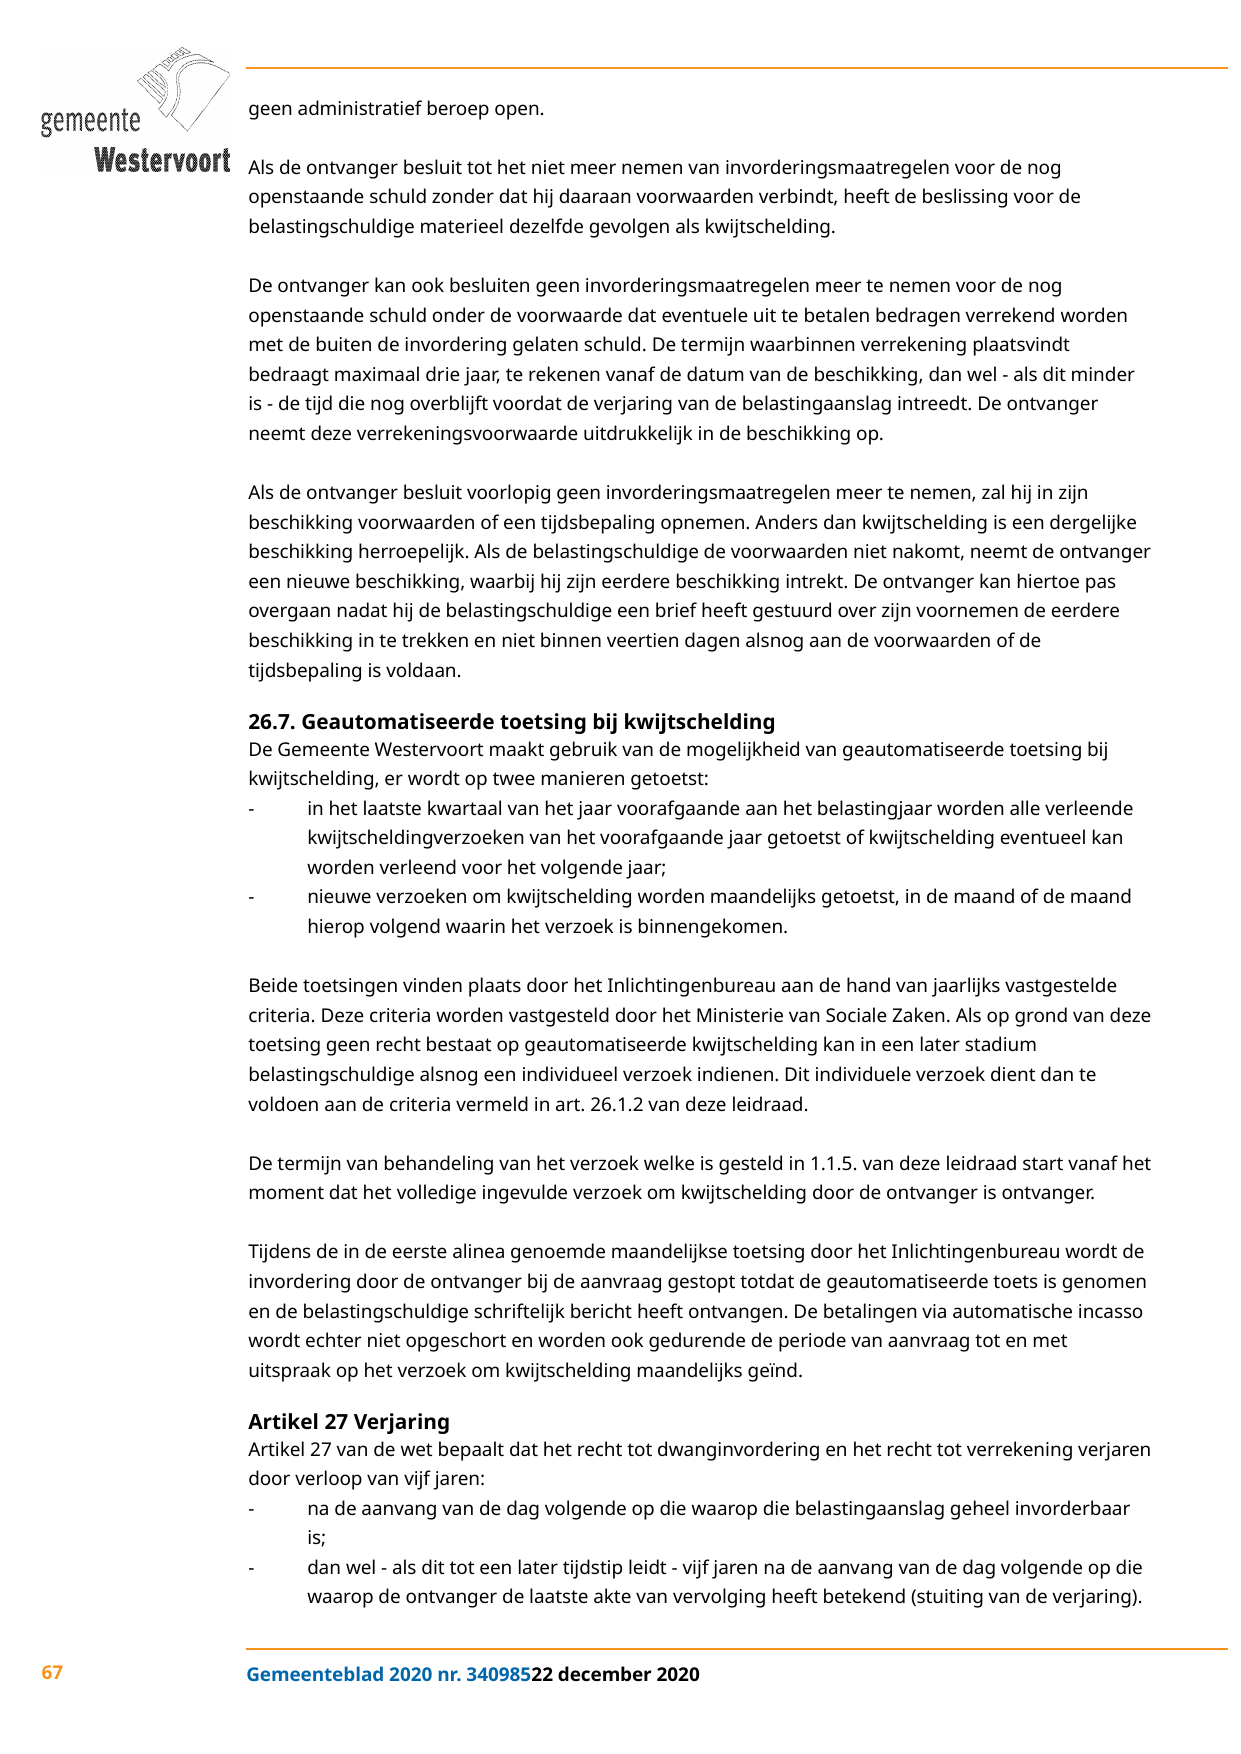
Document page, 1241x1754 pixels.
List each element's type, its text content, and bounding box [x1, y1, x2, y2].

text geen administratief beroep open. [248, 95, 1152, 121]
text De ontvanger kan ook besluiten geen invorderingsmaatregelen meer te nemen voor de nog openstaande schuld onder de voorwaarde dat eventuele uit te betalen bedragen verrekend worden met de buiten de invordering gelaten schuld. De termijn waarbinnen verrekening plaatsvindt bedraagt maximaal drie jaar, te rekenen vanaf de datum van de beschikking, dan wel - als dit minder is - de tijd die nog overblijft voordat de verjaring van de belastingaanslag intreedt. De ontvanger neemt deze verrekeningsvoorwaarde uitdrukkelijk in de beschikking op. [248, 272, 1152, 446]
text Artikel 27 van de wet bepaalt dat het recht tot dwanginvordering en het recht tot verrekening verjaren door verloop van vijf jaren: [248, 1436, 1152, 1491]
text De Gemeente Westervoort maakt gebruik van de mogelijkheid van geautomatiseerde toetsing bij kwijtschelding, er wordt op twee manieren getoetst: [248, 736, 1152, 791]
list na de aanvang van de dag volgende op die waarop die belastingaanslag geheel invorderbaar is; [248, 1495, 1152, 1550]
list nieuwe verzoeken om kwijtschelding worden maandelijks getoetst, in de maand of de maand hierop volgend waarin het verzoek is binnengekomen. [248, 884, 1152, 939]
text Als de ontvanger besluit voorlopig geen invorderingsmaatregelen meer te nemen, zal hij in zijn beschikking voorwaarden of een tijdsbepaling opnemen. Anders dan kwijtschelding is een dergelijke beschikking herroepelijk. Als de belastingschuldige de voorwaarden niet nakomt, neemt de ontvanger een nieuwe beschikking, waarbij hij zijn eerdere beschikking intrekt. De ontvanger kan hiertoe pas overgaan nadat hij de belastingschuldige een brief heeft gestuurd over zijn voornemen de eerdere beschikking in te trekken en niet binnen veertien dagen alsnog aan de voorwaarden of de tijdsbepaling is voldaan. [248, 479, 1152, 683]
text Tijdens de in de eerste alinea genoemde maandelijkse toetsing door het Inlichtingenbureau wordt de invordering door de ontvanger bij de aanvraag gestopt totdat de geautomatiseerde toets is genomen en de belastingschuldige schriftelijk bericht heeft ontvangen. De betalingen via automatische incasso wordt echter niet opgeschort en worden ook gedurende de periode van aanvraag tot en met uitspraak op het verzoek om kwijtschelding maandelijks geïnd. [248, 1239, 1152, 1383]
text De termijn van behandeling van het verzoek welke is gesteld in 1.1.5. van deze leidraad start vanaf het moment dat het volledige ingevulde verzoek om kwijtschelding door de ontvanger is ontvanger. [248, 1150, 1152, 1205]
text Als de ontvanger besluit tot het niet meer nemen van invorderingsmaatregelen voor de nog openstaande schuld zonder dat hij daaraan voorwaarden verbindt, heeft de beslissing voor de belastingschuldige materieel dezelfde gevolgen als kwijtschelding. [248, 154, 1152, 239]
picture [41, 47, 231, 172]
text Artikel 27 Verjaring [248, 1407, 1152, 1436]
text 26.7. Geautomatiseerde toetsing bij kwijtschelding [248, 707, 1152, 736]
list in het laatste kwartaal van het jaar voorafgaande aan het belastingjaar worden alle verleende kwijtscheldingverzoeken van het voorafgaande jaar getoetst of kwijtschelding eventueel kan worden verleend voor het volgende jaar; [248, 795, 1152, 880]
list dan wel - als dit tot een later tijdstip leidt - vijf jaren na de aanvang van de dag volgende op die waarop de ontvanger de laatste akte van vervolging heeft betekend (stuiting van de verjaring). [248, 1554, 1152, 1609]
text Beide toetsingen vinden plaats door het Inlichtingenbureau aan de hand van jaarlijks vastgestelde criteria. Deze criteria worden vastgesteld door het Ministerie van Sociale Zaken. Als op grond van deze toetsing geen recht bestaat op geautomatiseerde kwijtschelding kan in een later stadium belastingschuldige alsnog een individueel verzoek indienen. Dit individuele verzoek dient dan te voldoen aan de criteria vermeld in art. 26.1.2 van deze leidraad. [248, 972, 1152, 1116]
